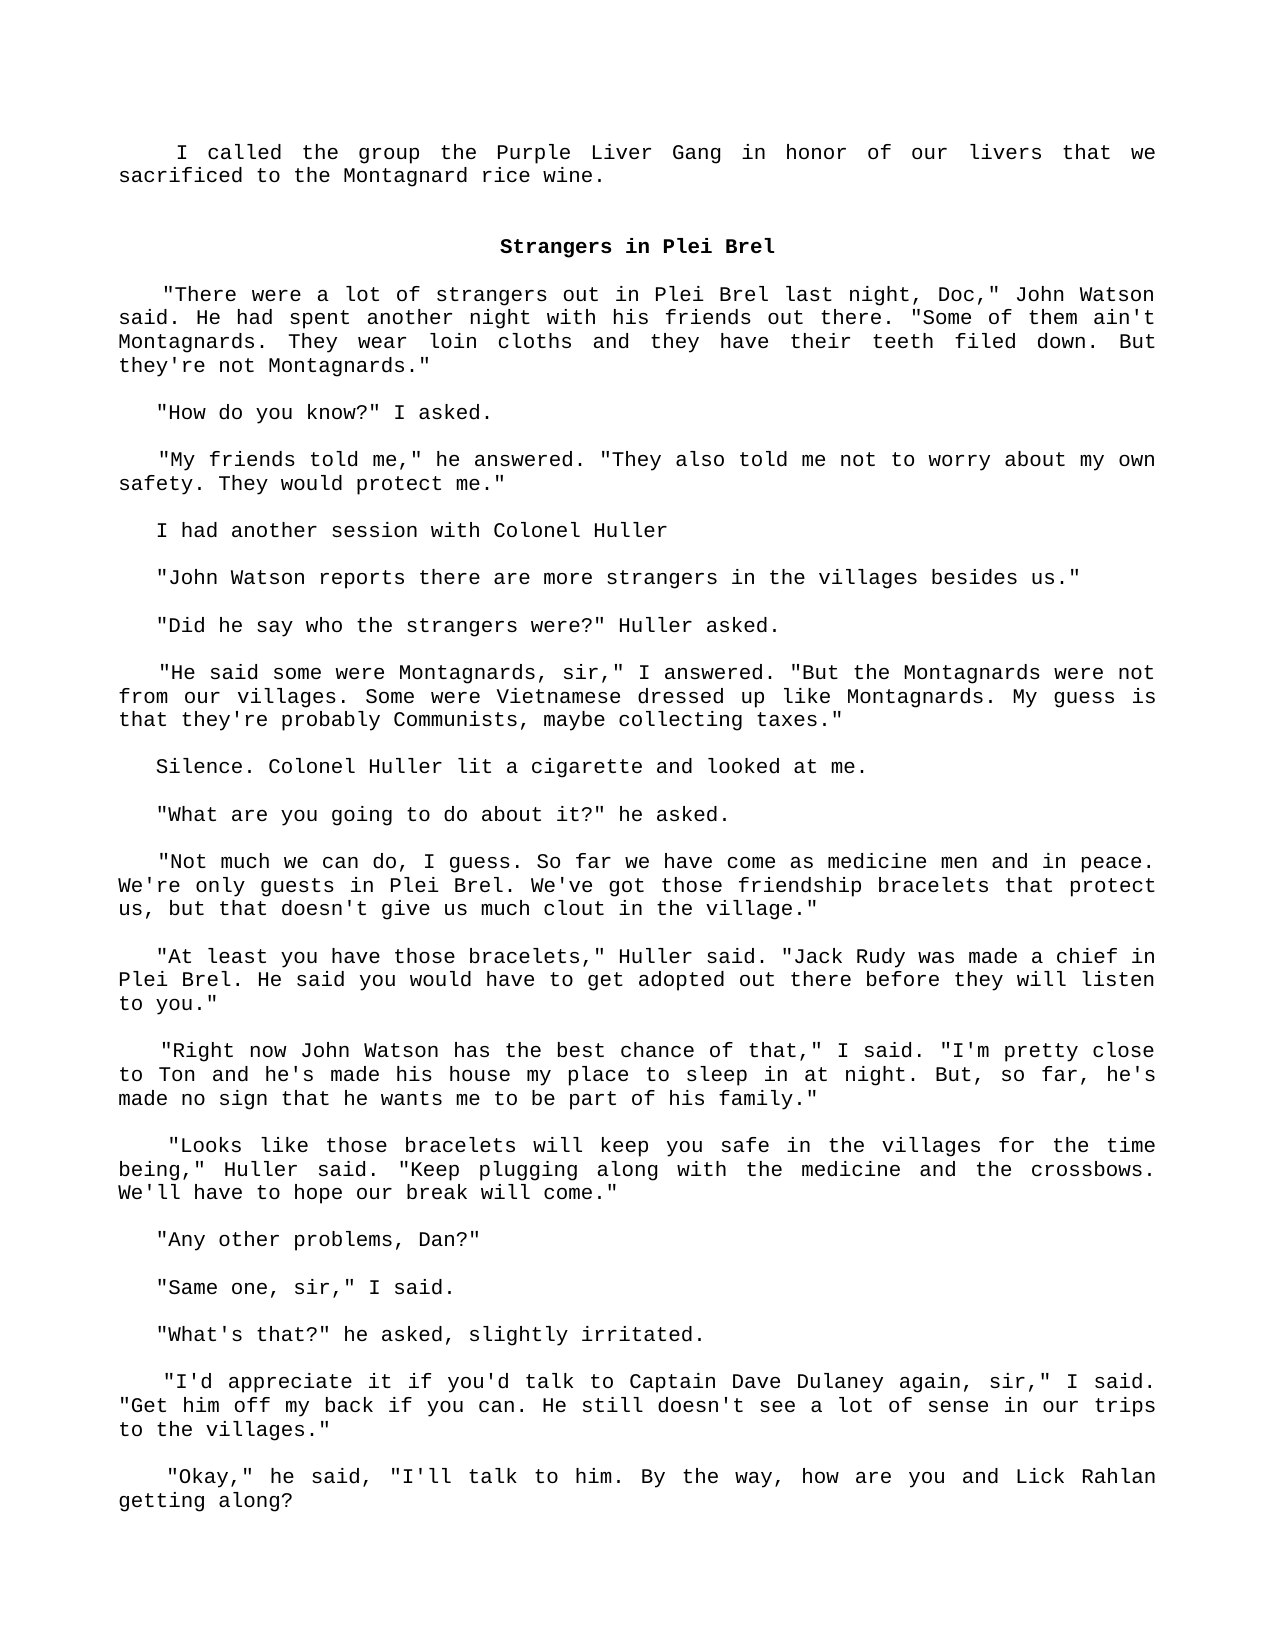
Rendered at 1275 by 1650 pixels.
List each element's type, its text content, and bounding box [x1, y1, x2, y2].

text Silence. Colonel Huller lit a cigarette and looked at me. [118, 757, 1157, 780]
text "Right now John Watson has the best chance of that," I said. "I'm pretty close to Ton and he's made his house my place to sleep in at night. But, so far, he's made no sign that he wants me to be part of his family." [118, 1040, 1157, 1111]
text "He said some were Montagnards, sir," I answered. "But the Montagnards were not from our villages. Some were Vietnamese dressed up like Montagnards. My guess is that they're probably Communists, maybe collecting taxes." [118, 662, 1157, 733]
text "What are you going to do about it?" he asked. [118, 804, 1157, 827]
text "Okay," he said, "I'll talk to him. By the way, how are you and Lick Rahlan getting along? [118, 1466, 1157, 1513]
text "At least you have those bracelets," Huller said. "Jack Rudy was made a chief in Plei Brel. He said you would have to get adopted out there before they will listen to you." [118, 946, 1157, 1017]
text "Looks like those bracelets will keep you safe in the villages for the time being," Huller said. "Keep plugging along with the medicine and the crossbows. We'll have to hope our break will come." [118, 1135, 1157, 1206]
text "Not much we can do, I guess. So far we have come as medicine men and in peace. We're only guests in Plei Brel. We've got those friendship bracelets that protect us, but that doesn't give us much clout in the village." [118, 851, 1157, 922]
text "My friends told me," he answered. "They also told me not to worry about my own safety. They would protect me." [118, 449, 1157, 496]
text "John Watson reports there are more strangers in the villages besides us." [118, 567, 1157, 591]
text "What's that?" he asked, slightly irritated. [118, 1324, 1157, 1348]
text I had another session with Colonel Huller [118, 520, 1157, 544]
text "Any other problems, Dan?" [118, 1229, 1157, 1253]
text "There were a lot of strangers out in Plei Brel last night, Doc," John Watson said. He had spent another night with his friends out there. "Some of them ain't Montagnards. They wear loin cloths and they have their teeth filed down. But they're not Montagnards." [118, 284, 1157, 378]
text I called the group the Purple Liver Gang in honor of our livers that we sacrificed to the Montagnard rice wine. [118, 142, 1157, 189]
text "How do you know?" I asked. [118, 402, 1157, 426]
text "I'd appreciate it if you'd talk to Captain Dave Dulaney again, sir," I said. "Get him off my back if you can. He still doesn't see a lot of sense in our trips to the villages." [118, 1371, 1157, 1442]
text Strangers in Plei Brel [118, 236, 1157, 260]
text "Same one, sir," I said. [118, 1277, 1157, 1300]
text "Did he say who the strangers were?" Huller asked. [118, 615, 1157, 638]
